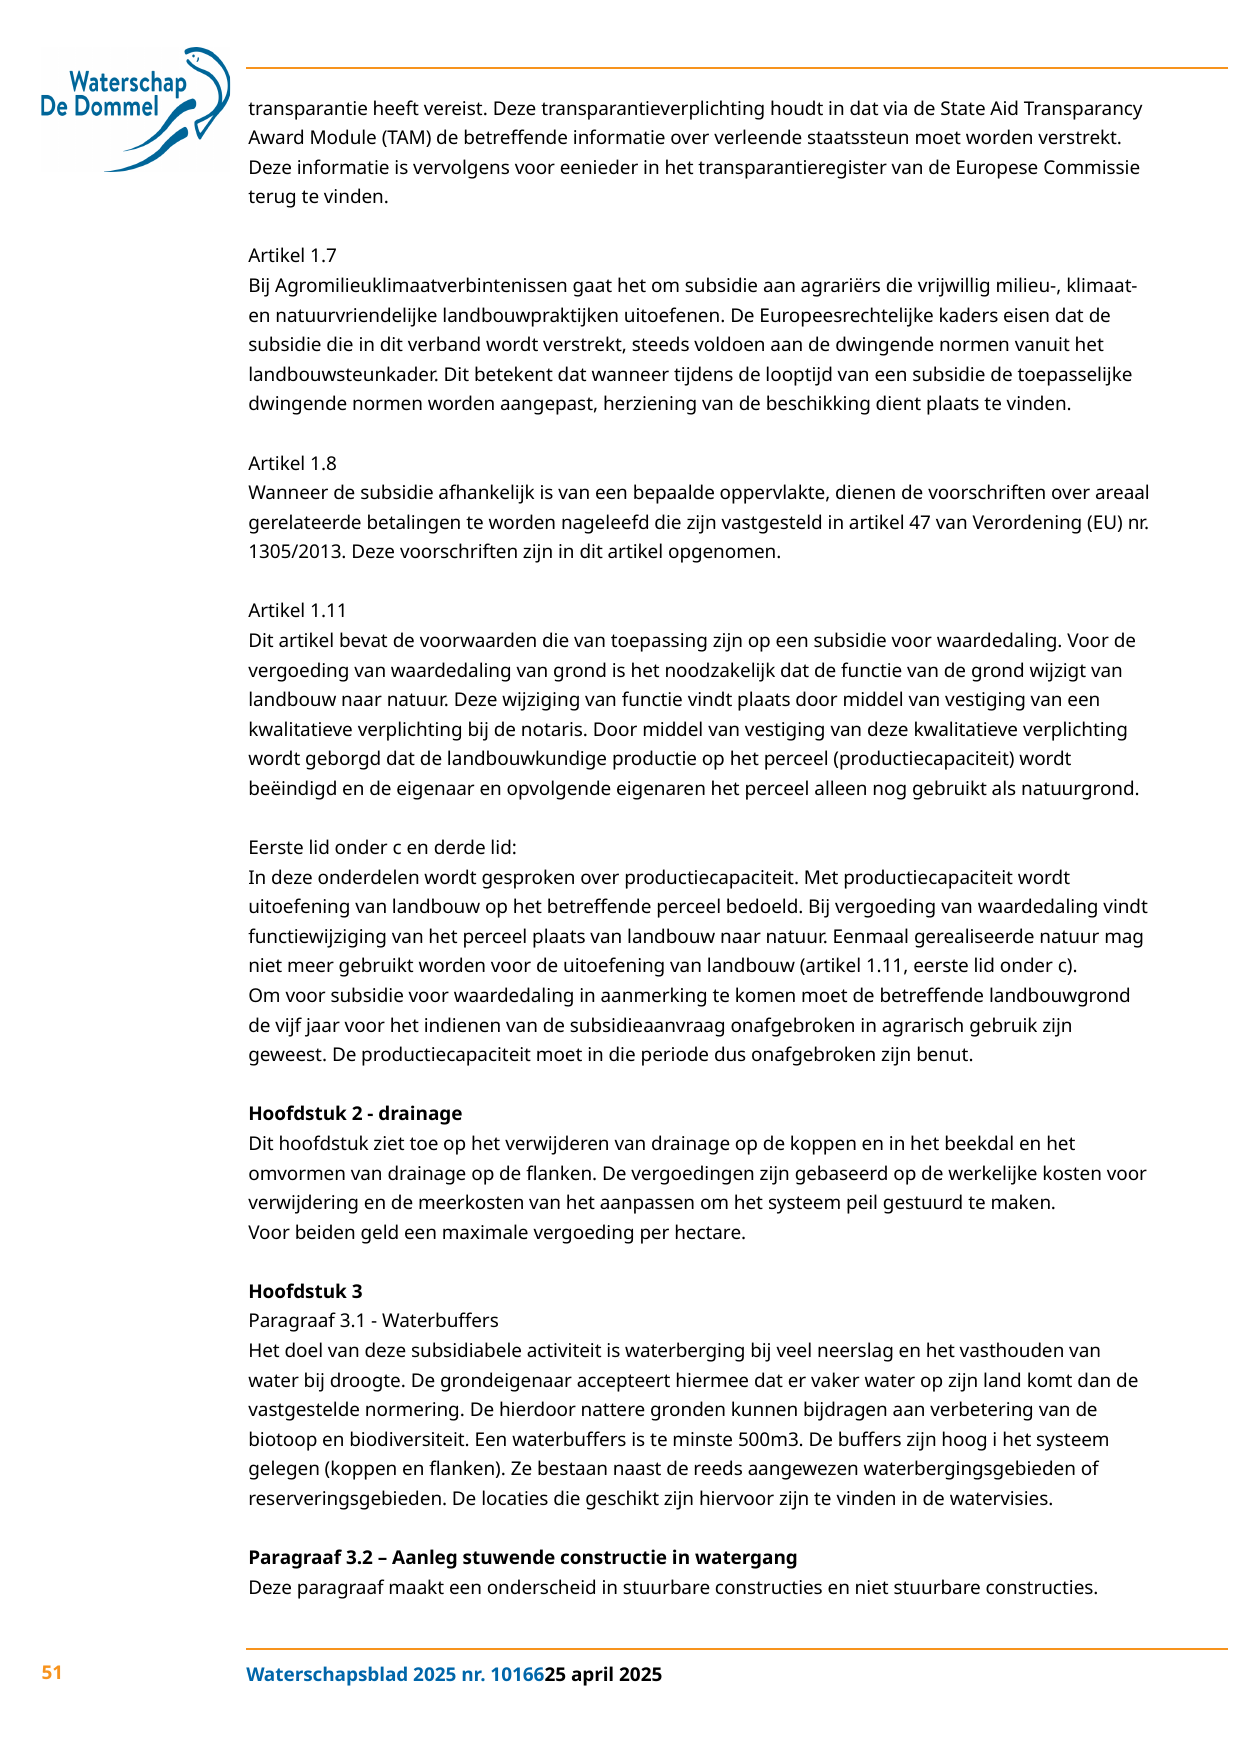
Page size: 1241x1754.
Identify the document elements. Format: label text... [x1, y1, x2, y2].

picture [45, 99, 51, 111]
text Dit artikel bevat de voorwaarden die van toepassing zijn op een subsidie voor waardedaling. Voor de vergoeding van waardedaling van grond is het noodzakelijk dat de functie van de grond wijzigt van landbouw naar natuur. Deze wijziging van functie vindt plaats door middel van vestiging van een kwalitatieve verplichting bij de notaris. Door middel van vestiging van deze kwalitatieve verplichting wordt geborgd dat de landbouwkundige productie op het perceel (productiecapaciteit) wordt beëindigd en de eigenaar en opvolgende eigenaren het perceel alleen nog gebruikt als natuurgrond. [248, 627, 1152, 801]
text Artikel 1.11 [248, 598, 1152, 623]
text Paragraaf 3.1 - Waterbuffers [248, 1308, 1152, 1333]
text Voor beiden geld een maximale vergoeding per hectare. [248, 1219, 1152, 1245]
text Bij Agromilieuklimaatverbintenissen gaat het om subsidie aan agrariërs die vrijwillig milieu-, klimaat- en natuurvriendelijke landbouwpraktijken uitoefenen. De Europeesrechtelijke kaders eisen dat de subsidie die in dit verband wordt verstrekt, steeds voldoen aan de dwingende normen vanuit het landbouwsteunkader. Dit betekent dat wanneer tijdens de looptijd van een subsidie de toepasselijke dwingende normen worden aangepast, herziening van de beschikking dient plaats te vinden. [248, 272, 1152, 416]
text Paragraaf 3.2 – Aanleg stuwende constructie in watergang [248, 1544, 1152, 1570]
text transparantie heeft vereist. Deze transparantieverplichting houdt in dat via de State Aid Transparancy Award Module (TAM) de betreffende informatie over verleende staatssteun moet worden verstrekt. Deze informatie is vervolgens voor eenieder in het transparantieregister van de Europese Commissie terug te vinden. [248, 95, 1152, 209]
text Artikel 1.8 [248, 450, 1152, 476]
picture [198, 118, 210, 131]
text Om voor subsidie voor waardedaling in aanmerking te komen moet de betreffende landbouwgrond de vijf jaar voor het indienen van de subsidieaanvraag onafgebroken in agrarisch gebruik zijn geweest. De productiecapaciteit moet in die periode dus onafgebroken zijn benut. [248, 982, 1152, 1067]
text Hoofdstuk 2 - drainage [248, 1101, 1152, 1126]
picture [41, 47, 231, 172]
text Hoofdstuk 3 [248, 1278, 1152, 1304]
text Eerste lid onder c en derde lid: [248, 834, 1152, 860]
text Dit hoofdstuk ziet toe op het verwijderen van drainage op de koppen en in het beekdal en het omvormen van drainage op de flanken. De vergoedingen zijn gebaseerd op de werkelijke kosten voor verwijdering en de meerkosten van het aanpassen om het systeem peil gestuurd te maken. [248, 1130, 1152, 1215]
picture [204, 47, 231, 76]
text Deze paragraaf maakt een onderscheid in stuurbare constructies en niet stuurbare constructies. [248, 1574, 1152, 1600]
text Artikel 1.7 [248, 243, 1152, 268]
text Het doel van deze subsidiabele activiteit is waterberging bij veel neerslag en het vasthouden van water bij droogte. De grondeigenaar accepteert hiermee dat er vaker water op zijn land komt dan de vastgestelde normering. De hierdoor nattere gronden kunnen bijdragen aan verbetering van de biotoop en biodiversiteit. Een waterbuffers is te minste 500m3. De buffers zijn hoog i het systeem gelegen (koppen en flanken). Ze bestaan naast de reeds aangewezen waterbergingsgebieden of reserveringsgebieden. De locaties die geschikt zijn hiervoor zijn te vinden in de watervisies. [248, 1337, 1152, 1511]
text Wanneer de subsidie afhankelijk is van een bepaalde oppervlakte, dienen de voorschriften over areaal gerelateerde betalingen te worden nageleefd die zijn vastgesteld in artikel 47 van Verordening (EU) nr. 1305/2013. Deze voorschriften zijn in dit artikel opgenomen. [248, 479, 1152, 564]
text In deze onderdelen wordt gesproken over productiecapaciteit. Met productiecapaciteit wordt uitoefening van landbouw op het betreffende perceel bedoeld. Bij vergoeding van waardedaling vindt functiewijziging van het perceel plaats van landbouw naar natuur. Eenmaal gerealiseerde natuur mag niet meer gebruikt worden voor de uitoefening van landbouw (artikel 1.11, eerste lid onder c). [248, 864, 1152, 978]
